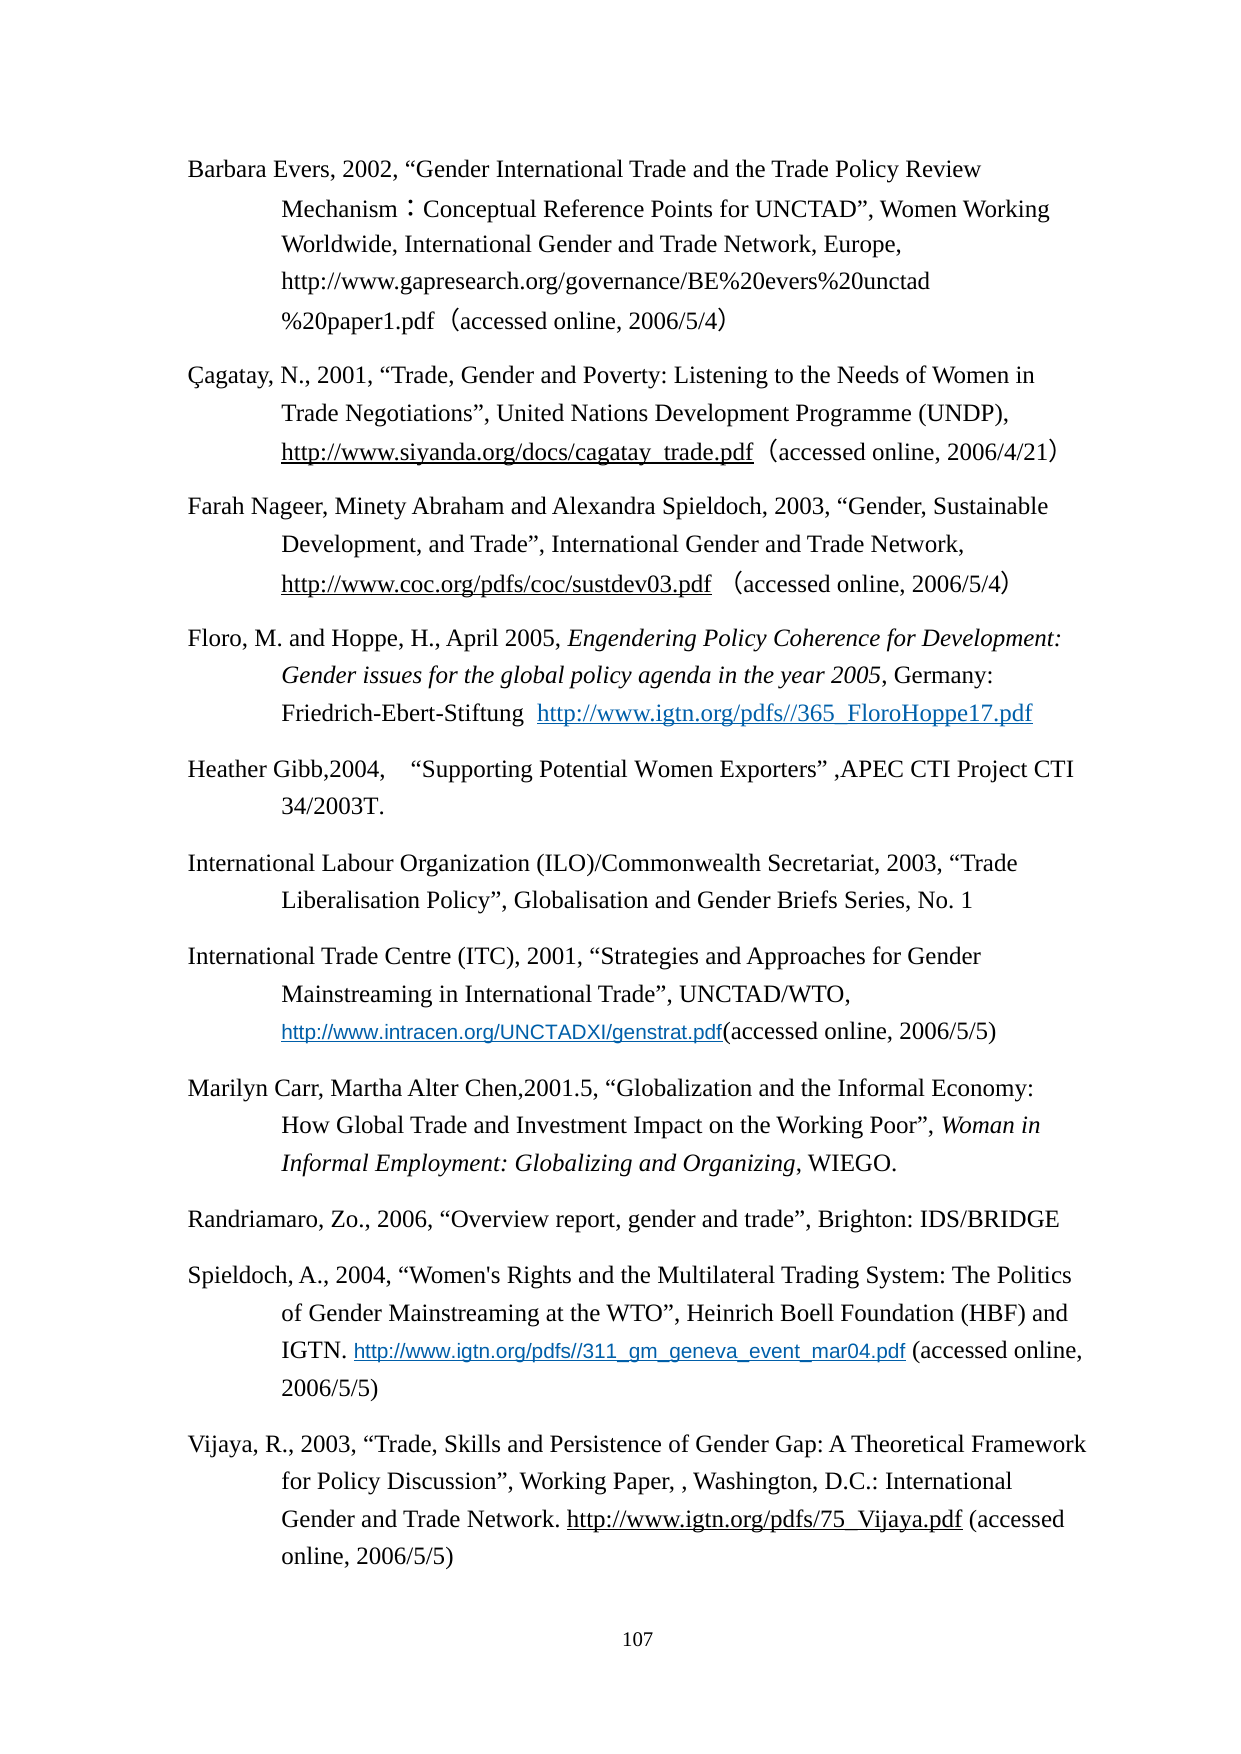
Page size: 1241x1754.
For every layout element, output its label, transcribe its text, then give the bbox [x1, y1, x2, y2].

text Heather Gibb,2004, “Supporting Potential Women Exporters” ,APEC CTI Project CTI 34/2003T. [187, 750, 1087, 825]
text Floro, M. and Hoppe, H., April 2005, Engendering Policy Coherence for Development: Gender issues for the global policy agenda in the year 2005, Germany: Friedrich-Ebert-Stiftung http://www.igtn.org/pdfs//365_FloroHoppe17.pdf [187, 619, 1087, 731]
text Barbara Evers, 2002, “Gender International Trade and the Trade Policy Review Mechanism：Conceptual Reference Points for UNCTAD”, Women Working Worldwide, International Gender and Trade Network, Europe, http://www.gapresearch.org/governance/BE%20evers%20unctad%20paper1.pdf（accessed online, 2006/5/4） [187, 150, 1087, 337]
text Farah Nageer, Minety Abraham and Alexandra Spieldoch, 2003, “Gender, Sustainable Development, and Trade”, International Gender and Trade Network, http://www.coc.org/pdfs/coc/sustdev03.pdf （accessed online, 2006/5/4） [187, 487, 1087, 600]
text Çagatay, N., 2001, “Trade, Gender and Poverty: Listening to the Needs of Women in Trade Negotiations”, United Nations Development Programme (UNDP), http://www.siyanda.org/docs/cagatay_trade.pdf（accessed online, 2006/4/21） [187, 356, 1087, 469]
text Marilyn Carr, Martha Alter Chen,2001.5, “Globalization and the Informal Economy: How Global Trade and Investment Impact on the Working Poor”, Woman in Informal Employment: Globalizing and Organizing, WIEGO. [187, 1069, 1087, 1181]
text International Labour Organization (ILO)/Commonwealth Secretariat, 2003, “Trade Liberalisation Policy”, Globalisation and Gender Briefs Series, No. 1 [187, 844, 1087, 919]
text Spieldoch, A., 2004, “Women's Rights and the Multilateral Trading System: The Politics of Gender Mainstreaming at the WTO”, Heinrich Boell Foundation (HBF) and IGTN. http://www.igtn.org/pdfs//311_gm_geneva_event_mar04.pdf (accessed online, 2006/5/5) [187, 1256, 1087, 1406]
text International Trade Centre (ITC), 2001, “Strategies and Approaches for Gender Mainstreaming in International Trade”, UNCTAD/WTO, http://www.intracen.org/UNCTADXI/genstrat.pdf(accessed online, 2006/5/5) [187, 937, 1087, 1050]
text Randriamaro, Zo., 2006, “Overview report, gender and trade”, Brighton: IDS/BRIDGE [187, 1200, 1087, 1237]
text Vijaya, R., 2003, “Trade, Skills and Persistence of Gender Gap: A Theoretical Framework for Policy Discussion”, Working Paper, , Washington, D.C.: International Gender and Trade Network. http://www.igtn.org/pdfs/75_Vijaya.pdf (accessed online, 2006/5/5) [187, 1425, 1087, 1575]
